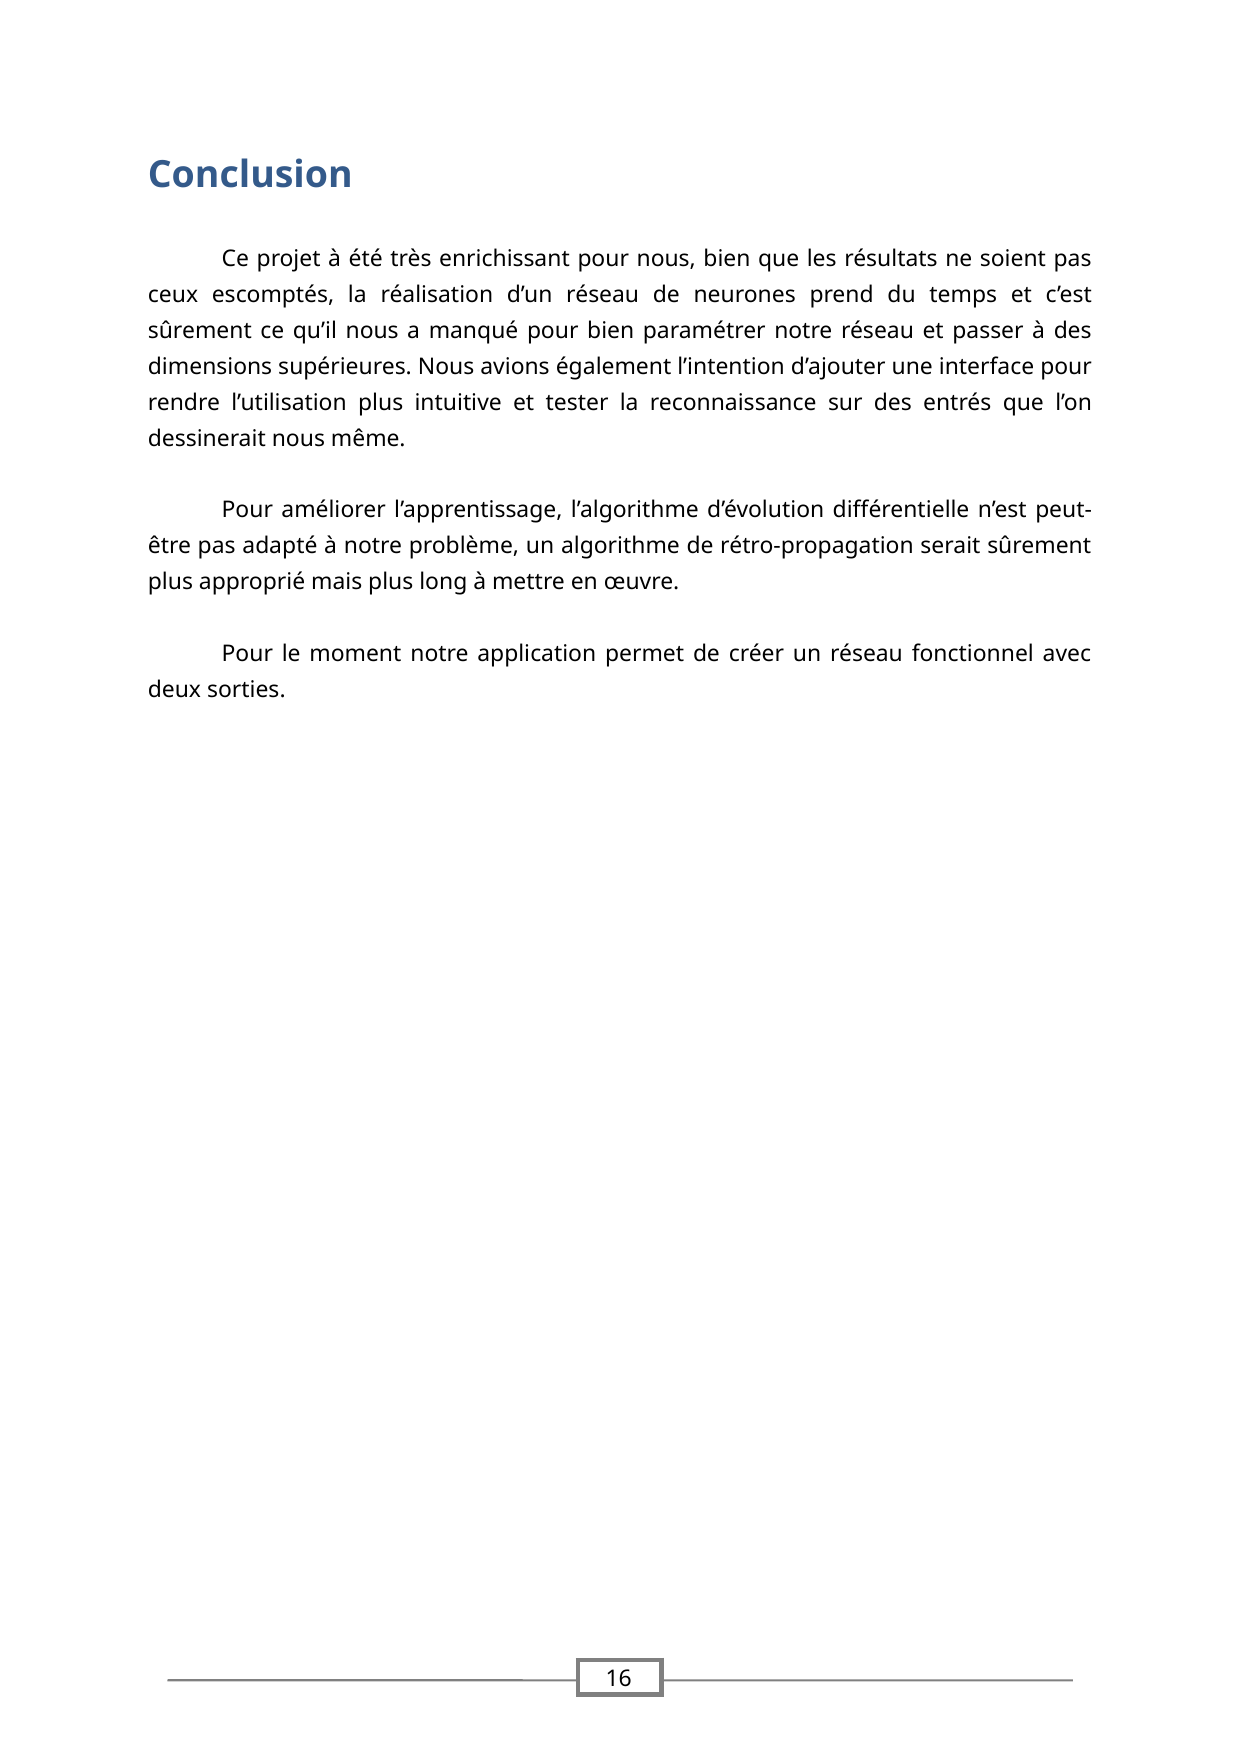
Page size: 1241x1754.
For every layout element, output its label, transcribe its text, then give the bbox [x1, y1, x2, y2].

subtitle Pour améliorer l’apprentissage, l’algorithme d’évolution différentielle n’est peut-être pas adapté à notre problème, un algorithme de rétro-propagation serait sûrement plus approprié mais plus long à mettre en œuvre. [148, 493, 1093, 596]
subtitle Conclusion [148, 148, 1093, 199]
subtitle Ce projet à été très enrichissant pour nous, bien que les résultats ne soient pas ceux escomptés, la réalisation d’un réseau de neurones prend du temps et c’est sûrement ce qu’il nous a manqué pour bien paramétrer notre réseau et passer à des dimensions supérieures. Nous avions également l’intention d’ajouter une interface pour rendre l’utilisation plus intuitive et tester la reconnaissance sur des entrés que l’on dessinerait nous même. [148, 242, 1093, 453]
subtitle Pour le moment notre application permet de créer un réseau fonctionnel avec deux sorties. [148, 637, 1093, 704]
